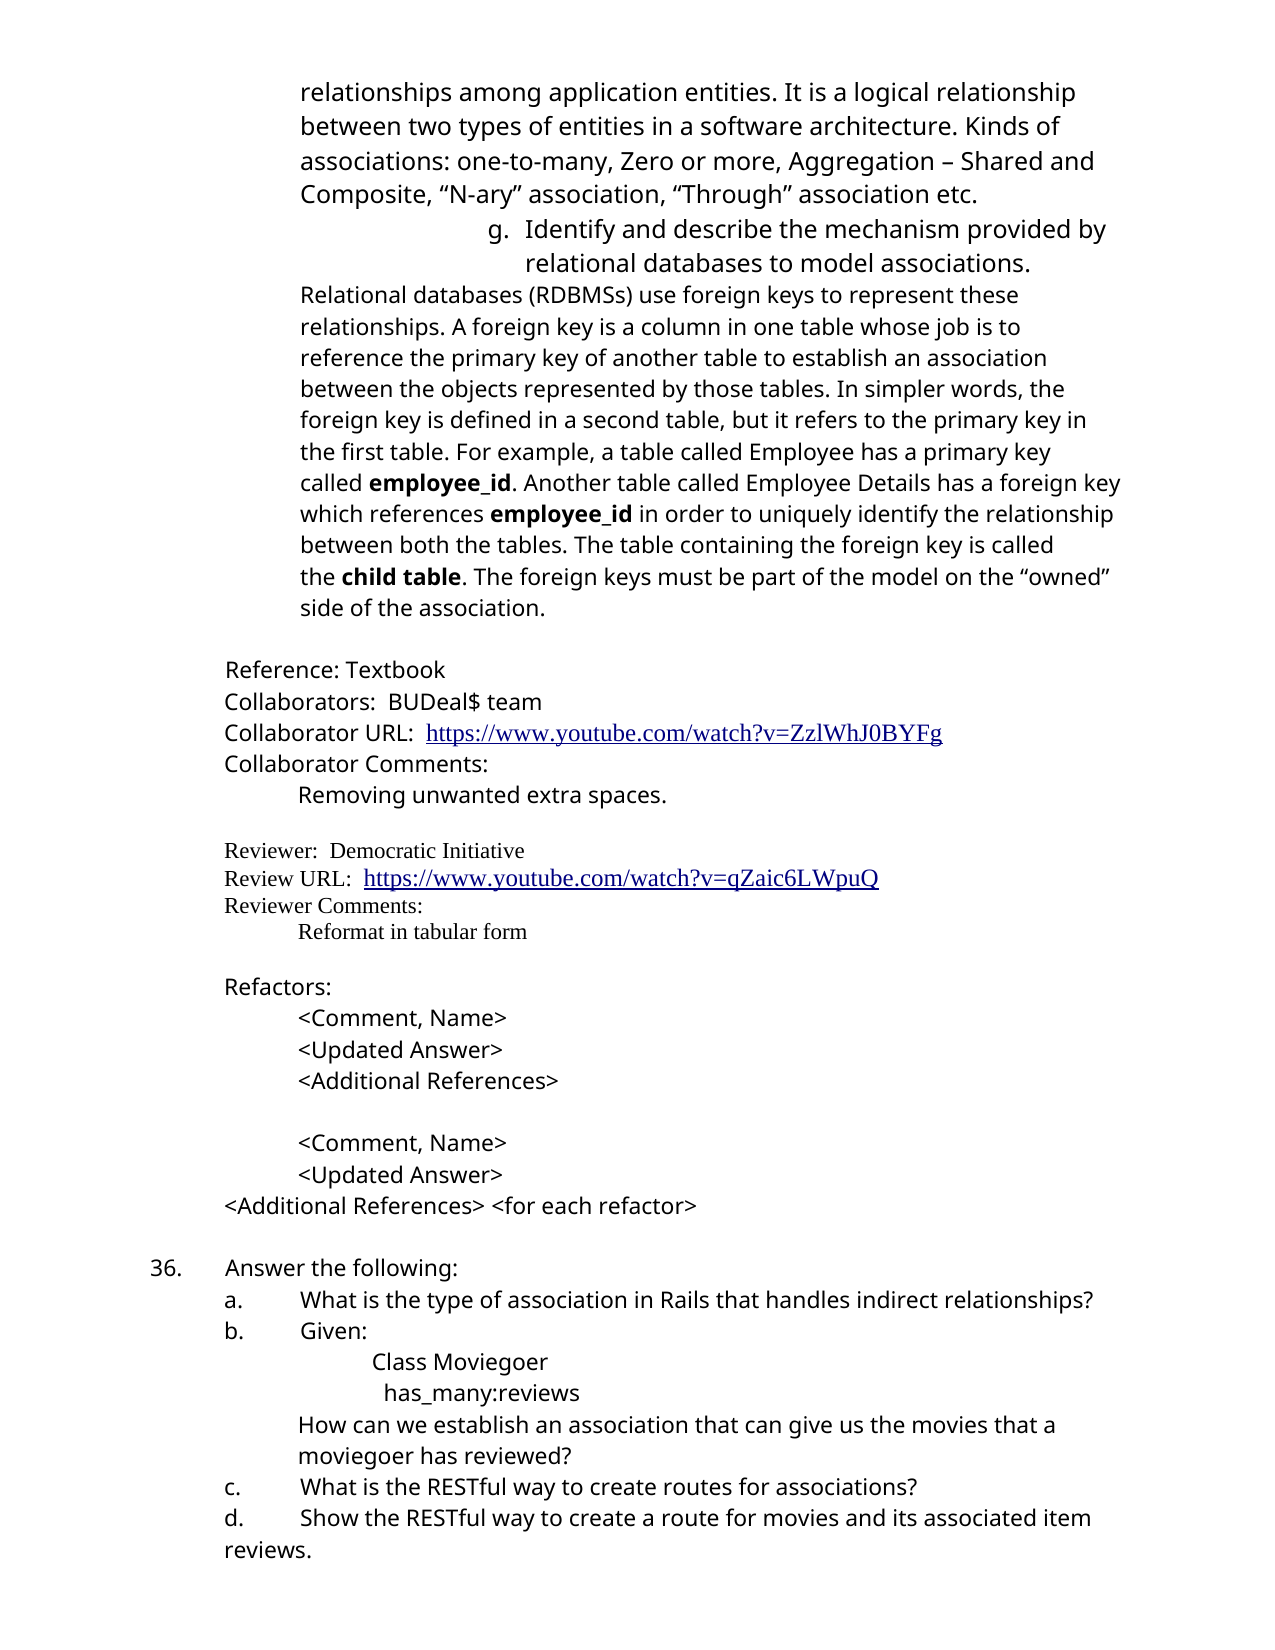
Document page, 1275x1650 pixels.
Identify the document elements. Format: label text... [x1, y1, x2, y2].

text <Additional References> <for each refactor> [224, 1190, 1125, 1221]
text has_many:reviews [372, 1377, 1125, 1409]
text How can we establish an association that can give us the movies that a moviegoer has reviewed? [298, 1409, 1125, 1471]
text d. Show the RESTful way to create a route for movies and its associated item reviews. [224, 1502, 1125, 1565]
text Relational databases (RDBMSs) use foreign keys to represent these relationships. A foreign key is a column in one table whose job is to reference the primary key of another table to establish an association between the objects represented by those tables. In simpler words, the foreign key is defined in a second table, but it refers to the primary key in the first table. For example, a table called Employee has a primary key called employee_id. Another table called Employee Details has a foreign key which references employee_id in order to uniquely identify the relationship between both the tables. The table containing the foreign key is called the child table. The foreign keys must be part of the model on the “owned” side of the association. [300, 279, 1125, 623]
text <Comment, Name> [298, 1127, 1125, 1159]
text Reviewer: Democratic Initiative [224, 837, 1125, 863]
text <Comment, Name> [298, 1002, 1125, 1034]
text Reformat in tabular form [298, 918, 1125, 971]
text a. What is the type of association in Rails that handles indirect relationships? [224, 1284, 1125, 1315]
text Collaborator URL: https://www.youtube.com/watch?v=ZzlWhJ0BYFg [224, 717, 1125, 748]
text b. Given: [224, 1315, 1125, 1346]
text <Additional References> [298, 1065, 1125, 1096]
text 36. Answer the following: [150, 1252, 1125, 1284]
list Identify and describe the mechanism provided by relational databases to model associations. [487, 211, 1125, 279]
text Review URL: https://www.youtube.com/watch?v=qZaic6LWpuQ [224, 863, 1125, 892]
text Class Moviegoer [372, 1346, 1125, 1377]
text relationships among application entities. It is a logical relationship between two types of entities in a software architecture. Kinds of associations: one-to-many, Zero or more, Aggregation – Shared and Composite, “N-ary” association, “Through” association etc. [300, 75, 1125, 211]
text <Updated Answer> [298, 1034, 1125, 1065]
text Removing unwanted extra spaces. [298, 779, 1125, 811]
text Collaborators: BUDeal$ team [224, 686, 1125, 717]
text Reviewer Comments: [224, 892, 1125, 918]
text c. What is the RESTful way to create routes for associations? [224, 1471, 1125, 1502]
text <Updated Answer> [298, 1159, 1125, 1190]
text Reference: Textbook [150, 654, 1125, 686]
text Refactors: [224, 971, 1125, 1002]
text Collaborator Comments: [224, 748, 1125, 779]
